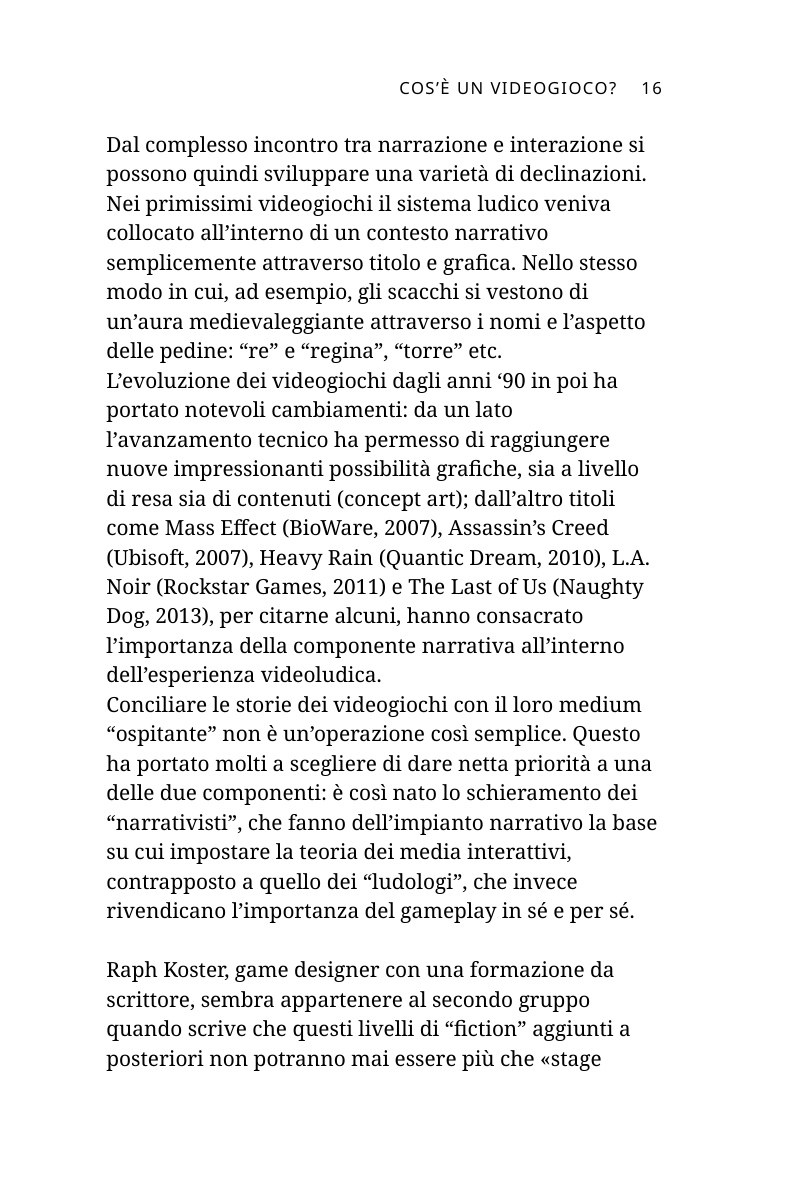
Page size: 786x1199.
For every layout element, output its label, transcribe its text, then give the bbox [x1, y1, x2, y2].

text Raph Koster, game designer con una formazione da scrittore, sembra appartenere al secondo gruppo quando scrive che questi livelli di “fiction” aggiunti a posteriori non potranno mai essere più che «stage [106, 954, 661, 1072]
text L’evoluzione dei videogiochi dagli anni ‘90 in poi ha portato notevoli cambiamenti: da un lato l’avanzamento tecnico ha permesso di raggiungere nuove impressionanti possibilità grafiche, sia a livello di resa sia di contenuti (concept art); dall’altro titoli come Mass Effect (BioWare, 2007), Assassin’s Creed (Ubisoft, 2007), Heavy Rain (Quantic Dream, 2010), L.A. Noir (Rockstar Games, 2011) e The Last of Us (Naughty Dog, 2013), per citarne alcuni, hanno consacrato l’importanza della componente narrativa all’interno dell’esperienza videoludica. [106, 365, 661, 689]
text Dal complesso incontro tra narrazione e interazione si possono quindi sviluppare una varietà di declinazioni. Nei primissimi videogiochi il sistema ludico veniva collocato all’interno di un contesto narrativo semplicemente attraverso titolo e grafica. Nello stesso modo in cui, ad esempio, gli scacchi si vestono di un’aura medievaleggiante attraverso i nomi e l’aspetto delle pedine: “re” e “regina”, “torre” etc. [106, 129, 661, 365]
text Conciliare le storie dei videogiochi con il loro medium “ospitante” non è un’operazione così semplice. Questo ha portato molti a scegliere di dare netta priorità a una delle due componenti: è così nato lo schieramento dei “narrativisti”, che fanno dell’impianto narrativo la base su cui impostare la teoria dei media interattivi, contrapposto a quello dei “ludologi”, che invece rivendicano l’importanza del gameplay in sé e per sé. [106, 689, 661, 925]
